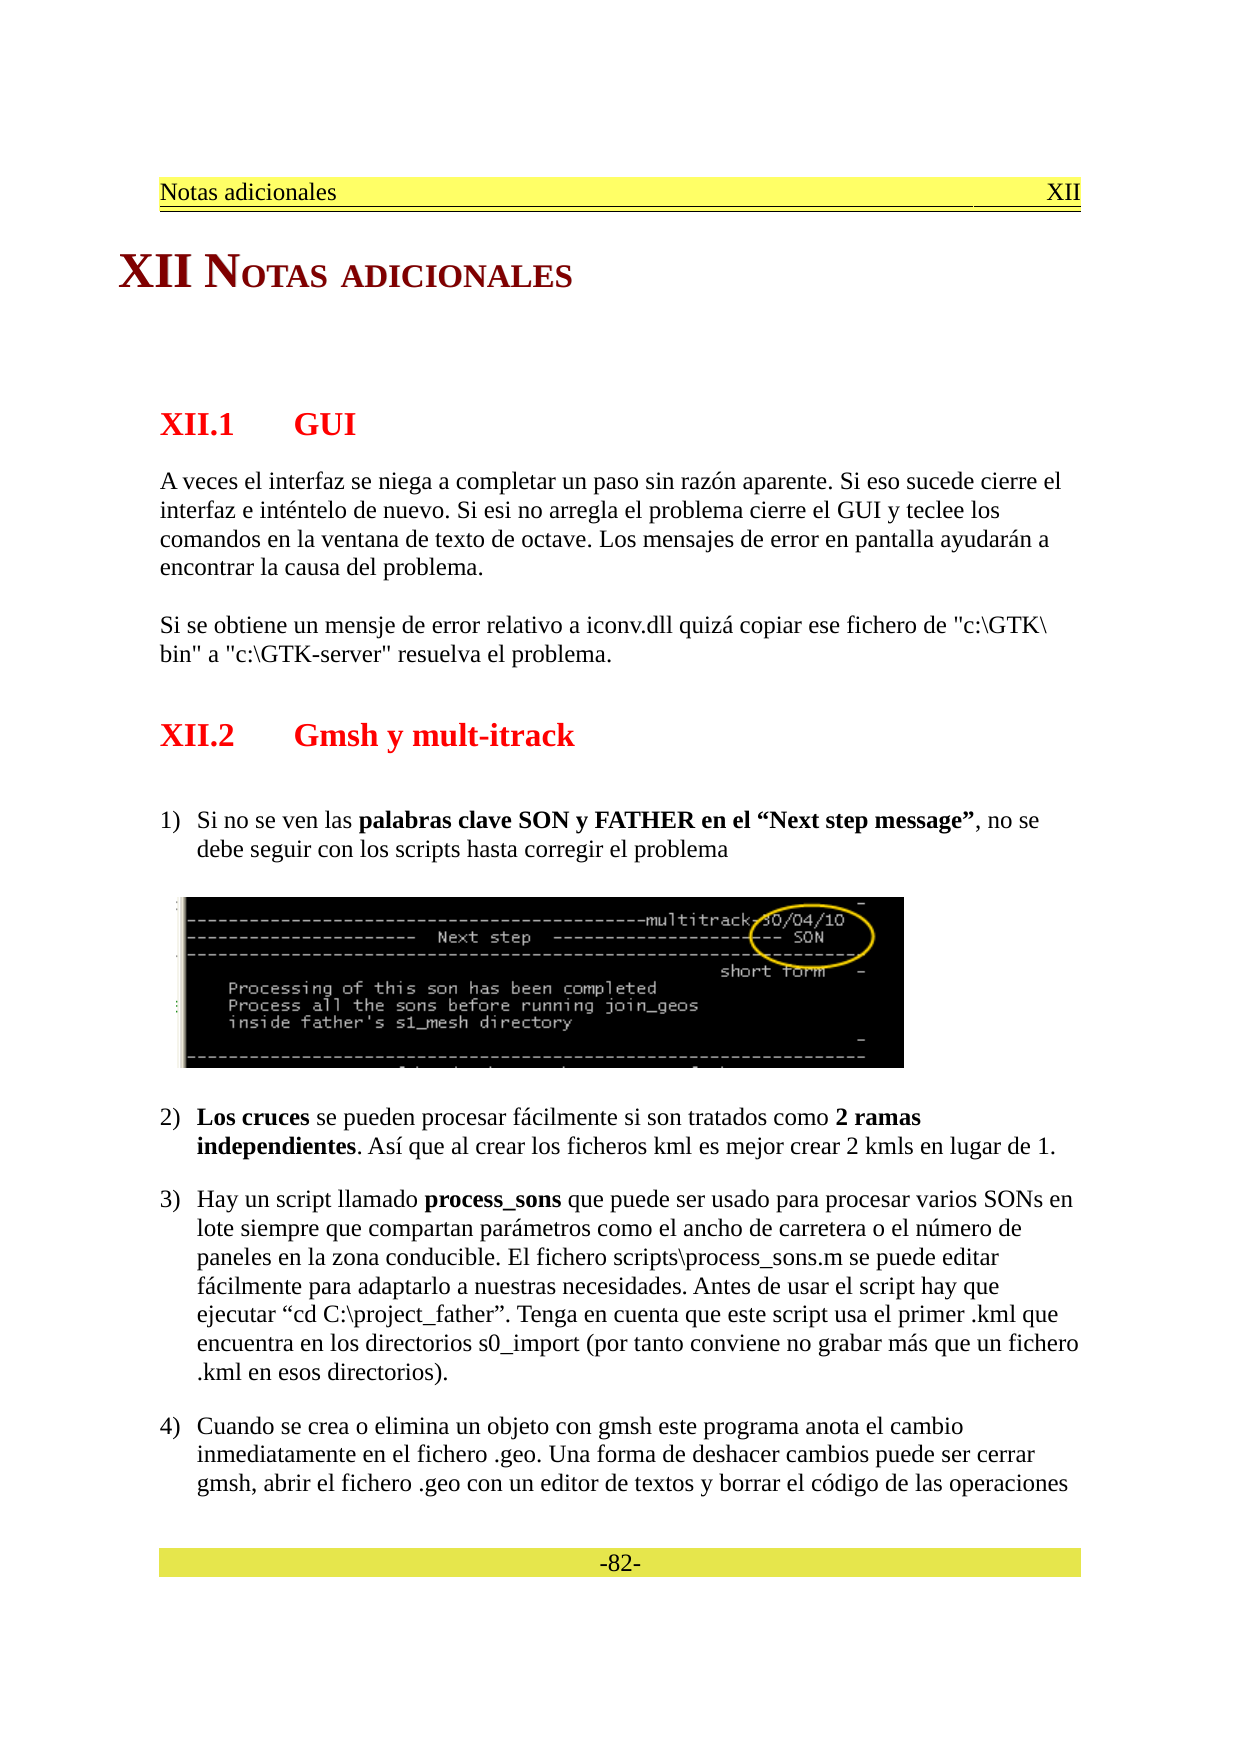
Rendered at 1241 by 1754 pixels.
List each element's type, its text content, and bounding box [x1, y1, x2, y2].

picture [176, 897, 904, 1068]
list Cuando se crea o elimina un objeto con gmsh este programa anota el cambio inmediatamente en el fichero .geo. Una forma de deshacer cambios puede ser cerrar gmsh, abrir el fichero .geo con un editor de textos y borrar el código de las operaciones [159, 1411, 1081, 1497]
subtitle Gmsh y mult-itrack [159, 715, 1081, 753]
subtitle Notas adicionales [118, 240, 1081, 298]
subtitle GUI [159, 404, 1081, 443]
text A veces el interfaz se niega a completar un paso sin razón aparente. Si eso sucede cierre el interfaz e inténtelo de nuevo. Si esi no arregla el problema cierre el GUI y teclee los comandos en la ventana de texto de octave. Los mensajes de error en pantalla ayudarán a encontrar la causa del problema. [159, 466, 1081, 581]
list Si no se ven las palabras clave SON y FATHER en el “Next step message”, no se debe seguir con los scripts hasta corregir el problema [159, 806, 1081, 863]
list Hay un script llamado process_sons que puede ser usado para procesar varios SONs en lote siempre que compartan parámetros como el ancho de carretera o el número de paneles en la zona conducible. El fichero scripts\process_sons.m se puede editar fácilmente para adaptarlo a nuestras necesidades. Antes de usar el script hay que ejecutar “cd C:\project_father”. Tenga en cuenta que este script usa el primer .kml que encuentra en los directorios s0_import (por tanto conviene no grabar más que un fichero .kml en esos directorios). [159, 1184, 1081, 1386]
list Los cruces se pueden procesar fácilmente si son tratados como 2 ramas independientes. Así que al crear los ficheros kml es mejor crear 2 kmls en lugar de 1. [159, 1102, 1081, 1159]
text Si se obtiene un mensje de error relativo a iconv.dll quizá copiar ese fichero de "c:\GTK\bin" a "c:\GTK-server" resuelva el problema. [159, 610, 1081, 667]
